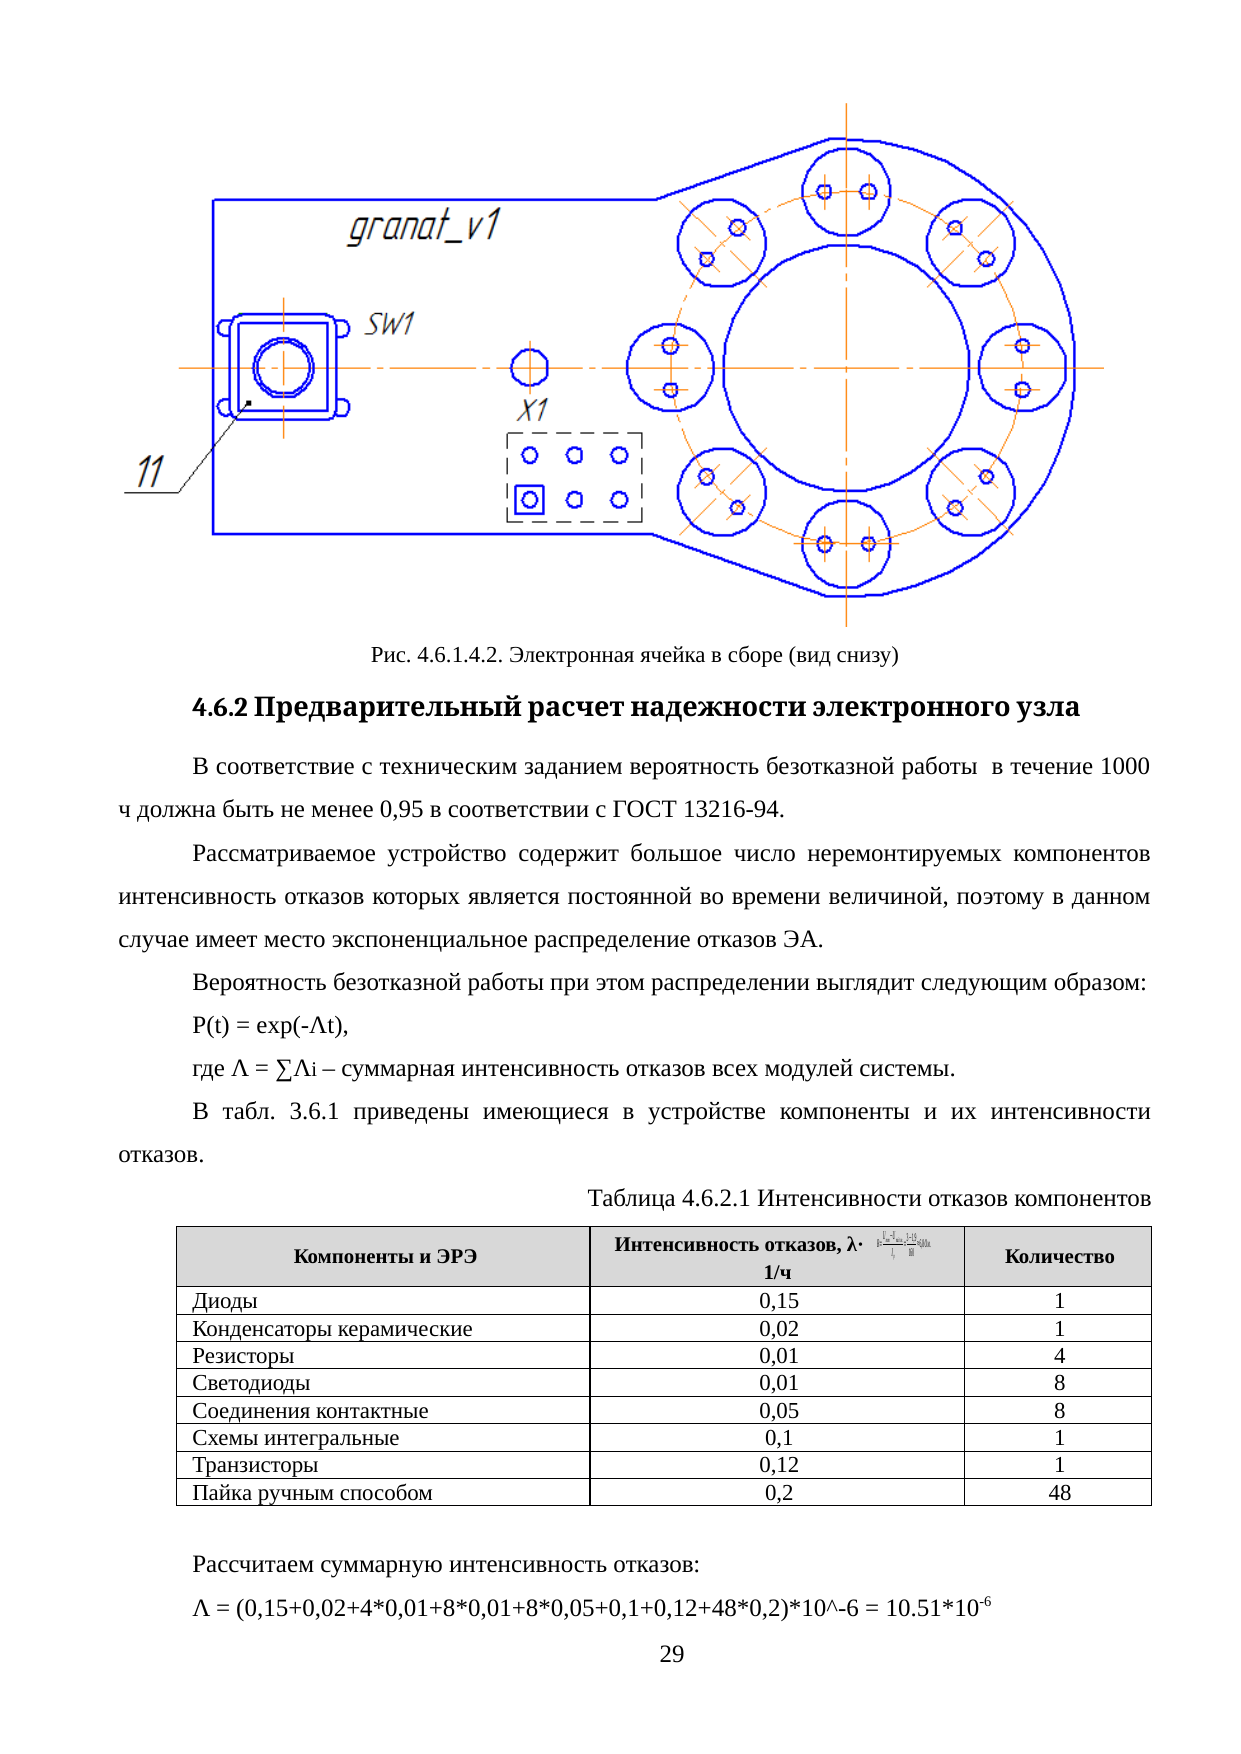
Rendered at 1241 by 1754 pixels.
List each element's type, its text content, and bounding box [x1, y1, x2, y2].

table_cell Схемы интегральные [177, 1424, 589, 1451]
table_cell 0,05 [591, 1397, 964, 1423]
table_cell Пайка ручным способом [177, 1479, 589, 1505]
text В соответствие с техническим заданием вероятность безотказной работы в течение 1000 ч должна быть не менее 0,95 в соответствии с ГОСТ 13216-94. [118, 751, 1152, 823]
table_cell 0,1 [591, 1424, 964, 1451]
table_cell Диоды [177, 1287, 589, 1313]
table_header Компоненты и ЭРЭ [177, 1227, 589, 1286]
text Вероятность безотказной работы при этом распределении выглядит следующим образом: [118, 967, 1152, 996]
table_cell 8 [965, 1397, 1151, 1423]
table_cell Резисторы [177, 1342, 589, 1368]
table_cell 48 [965, 1479, 1151, 1505]
table_cell 1 [965, 1315, 1151, 1341]
table_cell 1 [965, 1424, 1151, 1451]
table_cell 8 [965, 1369, 1151, 1396]
table_cell 0,01 [591, 1369, 964, 1396]
picture [118, 102, 1104, 627]
table_cell Соединения контактные [177, 1397, 589, 1423]
text P(t) = exp(-Λt), [118, 1010, 1152, 1039]
text Рис. 4.6.1.4.2. Электронная ячейка в сборе (вид снизу) [118, 641, 1152, 667]
table_cell 0,02 [591, 1315, 964, 1341]
table_cell 0,2 [591, 1479, 964, 1505]
text Таблица 4.6.2.1 Интенсивности отказов компонентов [118, 1183, 1152, 1211]
table_cell Конденсаторы керамические [177, 1315, 589, 1341]
text В табл. 3.6.1 приведены имеющиеся в устройстве компоненты и их интенсивности отказов. [118, 1096, 1152, 1168]
text где Λ = ∑Λi – суммарная интенсивность отказов всех модулей системы. [118, 1053, 1152, 1082]
text Рассматриваемое устройство содержит большое число неремонтируемых компонентов интенсивность отказов которых является постоянной во времени величиной, поэтому в данном случае имеет место экспоненциальное распределение отказов ЭА. [118, 838, 1152, 953]
subtitle 4.6.2 Предварительный расчет надежности электронного узла [118, 692, 1152, 723]
table_cell 4 [965, 1342, 1151, 1368]
table_header Количество [965, 1227, 1151, 1286]
table_cell 1 [965, 1452, 1151, 1478]
table_cell Транзисторы [177, 1452, 589, 1478]
table_cell 1 [965, 1287, 1151, 1313]
table_header Интенсивность отказов, λ·1/ч [591, 1227, 964, 1286]
table_cell Светодиоды [177, 1369, 589, 1396]
table_cell 0,15 [591, 1287, 964, 1313]
table_cell 0,01 [591, 1342, 964, 1368]
text Λ = (0,15+0,02+4*0,01+8*0,01+8*0,05+0,1+0,12+48*0,2)*10^-6 = 10.51*10-6 [118, 1593, 1152, 1621]
table_cell 0,12 [591, 1452, 964, 1478]
text Рассчитаем суммарную интенсивность отказов: [118, 1549, 1152, 1578]
